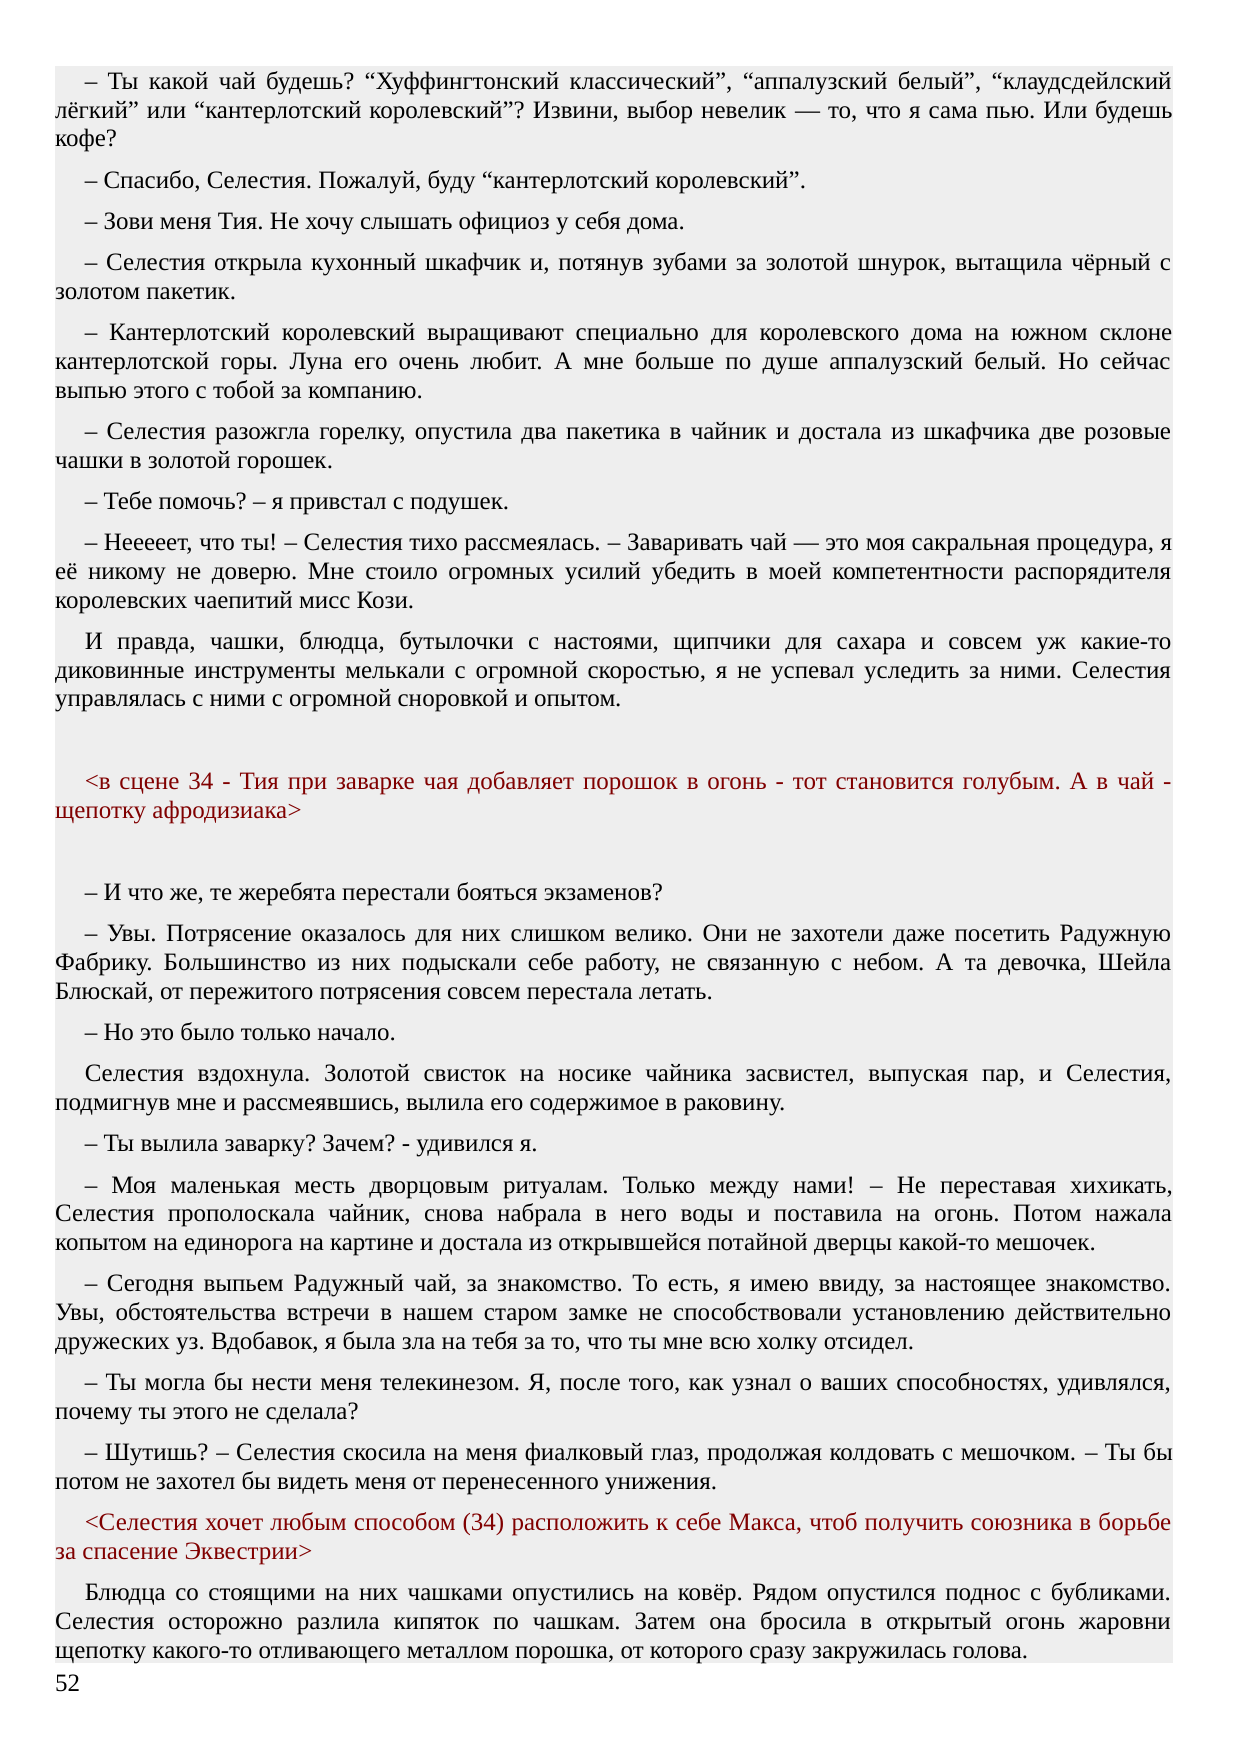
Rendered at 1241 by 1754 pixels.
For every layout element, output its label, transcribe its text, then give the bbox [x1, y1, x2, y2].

text – Селестия открыла кухонный шкафчик и, потянув зубами за золотой шнурок, вытащила чёрный с золотом пакетик. [55, 247, 1173, 305]
text – Но это было только начало. [55, 1017, 1173, 1046]
text – Зови меня Тия. Не хочу слышать официоз у себя дома. [55, 206, 1173, 235]
text – И что же, те жеребята перестали бояться экзаменов? [55, 877, 1173, 906]
text – Шутишь? – Селестия скосила на меня фиалковый глаз, продолжая колдовать с мешочком. – Ты бы потом не захотел бы видеть меня от перенесенного унижения. [55, 1437, 1173, 1495]
text Блюдца со стоящими на них чашками опустились на ковёр. Рядом опустился поднос с бубликами. Селестия осторожно разлила кипяток по чашкам. Затем она бросила в открытый огонь жаровни щепотку какого-то отливающего металлом порошка, от которого сразу закружилась голова. [55, 1577, 1173, 1663]
text Селестия вздохнула. Золотой свисток на носике чайника засвистел, выпуская пар, и Селестия, подмигнув мне и рассмеявшись, вылила его содержимое в раковину. [55, 1058, 1173, 1116]
text – Ты могла бы нести меня телекинезом. Я, после того, как узнал о ваших способностях, удивлялся, почему ты этого не сделала? [55, 1367, 1173, 1425]
text <в сцене 34 - Тия при заварке чая добавляет порошок в огонь - тот становится голубым. А в чай - щепотку афродизиака> [55, 766, 1173, 823]
text – Тебе помочь? – я привстал с подушек. [55, 486, 1173, 515]
text – Ты вылила заварку? Зачем? - удивился я. [55, 1128, 1173, 1157]
text – Ты какой чай будешь? “Хуффингтонский классический”, “аппалузский белый”, “клаудсдейлский лёгкий” или “кантерлотский королевский”? Извини, выбор невелик — то, что я сама пью. Или будешь кофе? [55, 66, 1173, 152]
text – Спасибо, Селестия. Пожалуй, буду “кантерлотский королевский”. [55, 165, 1173, 193]
text – Нееееет, что ты! – Селестия тихо рассмеялась. – Заваривать чай — это моя сакральная процедура, я её никому не доверю. Мне стоило огромных усилий убедить в моей компетентности распорядителя королевских чаепитий мисс Кози. [55, 527, 1173, 613]
text – Сегодня выпьем Радужный чай, за знакомство. То есть, я имею ввиду, за настоящее знакомство. Увы, обстоятельства встречи в нашем старом замке не способствовали установлению действительно дружеских уз. Вдобавок, я была зла на тебя за то, что ты мне всю холку отсидел. [55, 1268, 1173, 1355]
text – Селестия разожгла горелку, опустила два пакетика в чайник и достала из шкафчика две розовые чашки в золотой горошек. [55, 416, 1173, 473]
text И правда, чашки, блюдца, бутылочки с настоями, щипчики для сахара и совсем уж какие-то диковинные инструменты мелькали с огромной скоростью, я не успевал уследить за ними. Селестия управлялась с ними с огромной сноровкой и опытом. [55, 626, 1173, 712]
text <Селестия хочет любым способом (34) расположить к себе Макса, чтоб получить союзника в борьбе за спасение Эквестрии> [55, 1507, 1173, 1565]
text – Увы. Потрясение оказалось для них слишком велико. Они не захотели даже посетить Радужную Фабрику. Большинство из них подыскали себе работу, не связанную с небом. А та девочка, Шейла Блюскай, от пережитого потрясения совсем перестала летать. [55, 918, 1173, 1005]
text – Кантерлотский королевский выращивают специально для королевского дома на южном склоне кантерлотской горы. Луна его очень любит. А мне больше по душе аппалузский белый. Но сейчас выпью этого с тобой за компанию. [55, 317, 1173, 403]
text – Моя маленькая месть дворцовым ритуалам. Только между нами! – Не переставая хихикать, Селестия прополоскала чайник, снова набрала в него воды и поставила на огонь. Потом нажала копытом на единорога на картине и достала из открывшейся потайной дверцы какой-то мешочек. [55, 1170, 1173, 1256]
